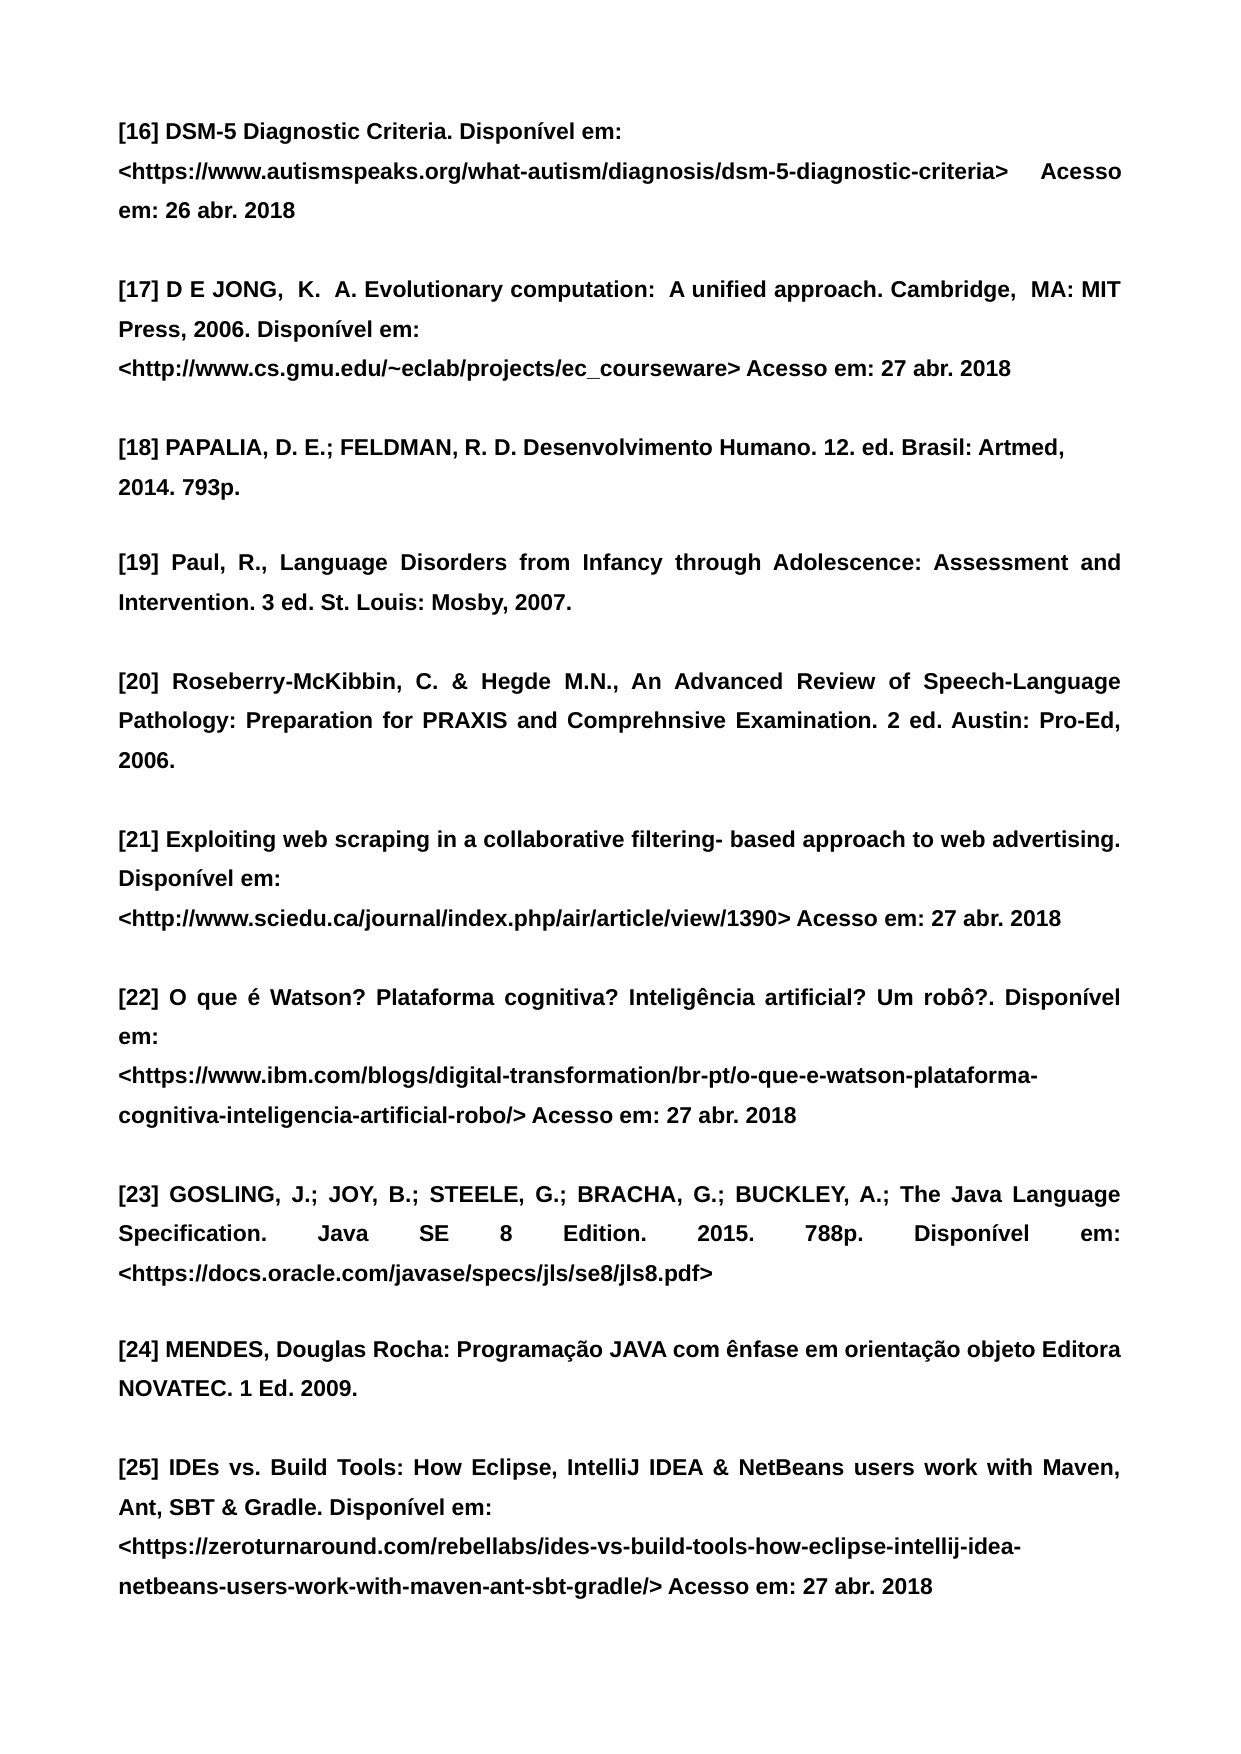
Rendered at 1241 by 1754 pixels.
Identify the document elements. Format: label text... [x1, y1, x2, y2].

text <http://www.sciedu.ca/journal/index.php/air/article/view/1390> Acesso em: 27 abr. 2018 [118, 904, 1122, 931]
text <https://zeroturnaround.com/rebellabs/ides-vs-build-tools-how-eclipse-intellij-idea-netbeans-users-work-with-maven-ant-sbt-gradle/> Acesso em: 27 abr. 2018 [118, 1533, 1122, 1599]
text <http://www.cs.gmu.edu/~eclab/projects/ec_courseware> Acesso em: 27 abr. 2018 [118, 355, 1122, 381]
text [20] Roseberry-McKibbin, C. & Hegde M.N., An Advanced Review of Speech-Language Pathology: Preparation for PRAXIS and Comprehnsive Examination. 2 ed. Austin: Pro-Ed, 2006. [118, 668, 1122, 773]
text [23] GOSLING, J.; JOY, B.; STEELE, G.; BRACHA, G.; BUCKLEY, A.; The Java Language Specification. Java SE 8 Edition. 2015. 788p. Disponível em: <https://docs.oracle.com/javase/specs/jls/se8/jls8.pdf> [118, 1181, 1122, 1286]
text [16] DSM-5 Diagnostic Criteria. Disponível em: [118, 118, 1122, 144]
text [25] IDEs vs. Build Tools: How Eclipse, IntelliJ IDEA & NetBeans users work with Maven, Ant, SBT & Gradle. Disponível em: [118, 1454, 1122, 1520]
text <https://www.ibm.com/blogs/digital-transformation/br-pt/o-que-e-watson-plataforma-cognitiva-inteligencia-artificial-robo/> Acesso em: 27 abr. 2018 [118, 1062, 1122, 1128]
text [21] Exploiting web scraping in a collaborative filtering- based approach to web advertising. Disponível em: [118, 826, 1122, 891]
text [22] O que é Watson? Plataforma cognitiva? Inteligência artificial? Um robô?. Disponível em: [118, 983, 1122, 1049]
text [19] Paul, R., Language Disorders from Infancy through Adolescence: Assessment and Intervention. 3 ed. St. Louis: Mosby, 2007. [118, 549, 1122, 615]
text <https://www.autismspeaks.org/what-autism/diagnosis/dsm-5-diagnostic-criteria> Acesso em: 26 abr. 2018 [118, 158, 1122, 223]
text [24] MENDES, Douglas Rocha: Programação JAVA com ênfase em orientação objeto Editora NOVATEC. 1 Ed. 2009. [118, 1336, 1122, 1402]
text 2014. 793p. [118, 473, 1122, 500]
text [18] PAPALIA, D. E.; FELDMAN, R. D. Desenvolvimento Humano. 12. ed. Brasil: Artmed, [118, 434, 1122, 460]
text [17] D E JONG, K. A. Evolutionary computation: A unified approach. Cambridge, MA: MIT Press, 2006. Disponível em: [118, 276, 1122, 342]
